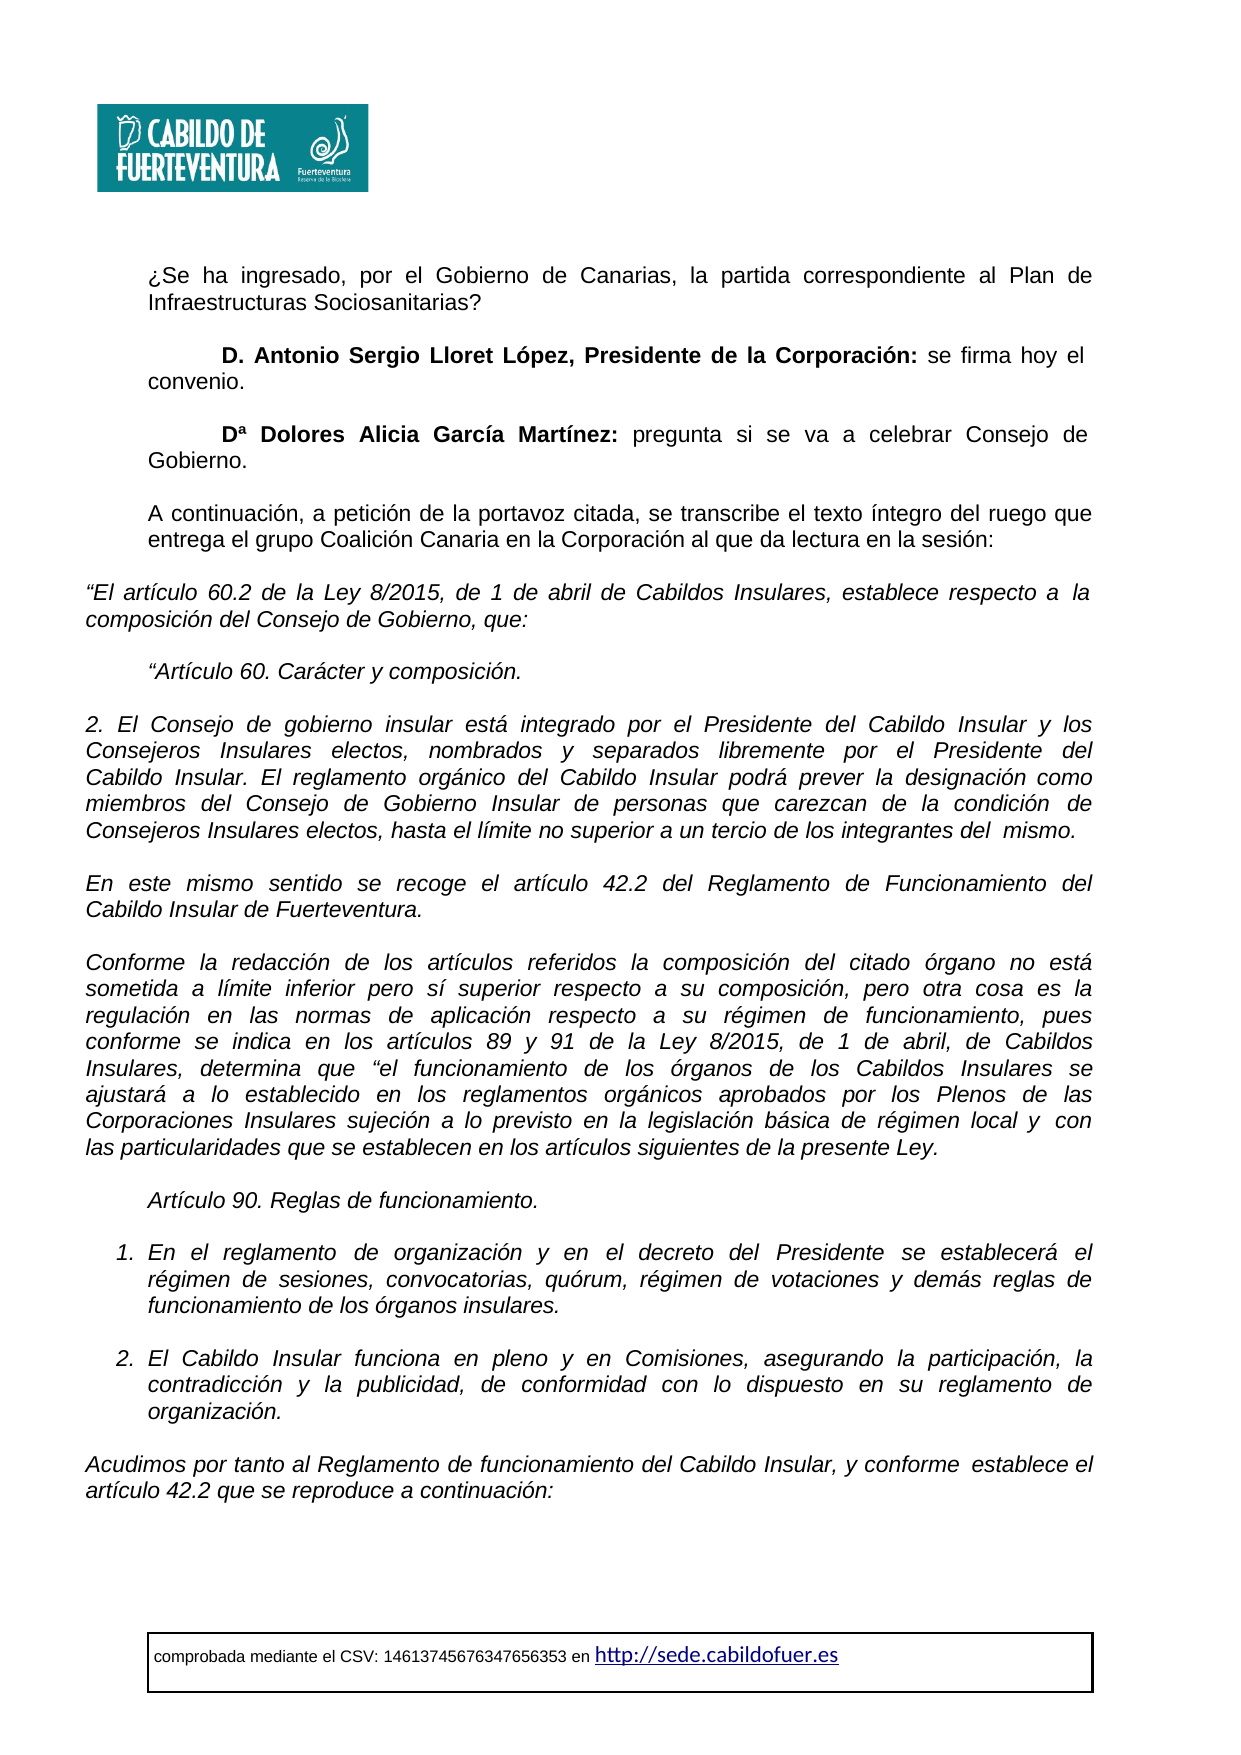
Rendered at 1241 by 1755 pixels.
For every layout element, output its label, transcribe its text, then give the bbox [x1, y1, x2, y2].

text En este mismo sentido se recoge el artículo 42.2 del Reglamento de Funcionamiento del Cabildo Insular de Fuerteventura. [85, 869, 1093, 922]
text Dª Dolores Alicia García Martínez: pregunta si se va a celebrar Consejo de Gobierno. [148, 421, 1093, 473]
text D. Antonio Sergio Lloret López, Presidente de la Corporación: se firma hoy el convenio. [148, 342, 1093, 394]
text “El artículo 60.2 de la Ley 8/2015, de 1 de abril de Cabildos Insulares, establece respecto a la composición del Consejo de Gobierno, que: [85, 579, 1093, 632]
text ¿Se ha ingresado, por el Gobierno de Canarias, la partida correspondiente al Plan de Infraestructuras Sociosanitarias? [148, 262, 1093, 315]
text A continuación, a petición de la portavoz citada, se transcribe el texto íntegro del ruego que entrega el grupo Coalición Canaria en la Corporación al que da lectura en la sesión: [148, 500, 1093, 553]
text Acudimos por tanto al Reglamento de funcionamiento del Cabildo Insular, y conforme establece el artículo 42.2 que se reproduce a continuación: [85, 1451, 1093, 1503]
text Artículo 90. Reglas de funcionamiento. [148, 1187, 1107, 1213]
list El Cabildo Insular funciona en pleno y en Comisiones, asegurando la participación, la contradicción y la publicidad, de conformidad con lo dispuesto en su reglamento de organización. [116, 1345, 1093, 1424]
text “Artículo 60. Carácter y composición. [148, 658, 1107, 684]
list En el reglamento de organización y en el decreto del Presidente se establecerá el régimen de sesiones, convocatorias, quórum, régimen de votaciones y demás reglas de funcionamiento de los órganos insulares. [116, 1239, 1093, 1319]
text Conforme la redacción de los artículos referidos la composición del citado órgano no está sometida a límite inferior pero sí superior respecto a su composición, pero otra cosa es la regulación en las normas de aplicación respecto a su régimen de funcionamiento, pues conforme se indica en los artículos 89 y 91 de la Ley 8/2015, de 1 de abril, de Cabildos Insulares, determina que “el funcionamiento de los órganos de los Cabildos Insulares se ajustará a lo establecido en los reglamentos orgánicos aprobados por los Plenos de las Corporaciones Insulares sujeción a lo previsto en la legislación básica de régimen local y con las particularidades que se establecen en los artículos siguientes de la presente Ley. [85, 949, 1093, 1160]
text 2. El Consejo de gobierno insular está integrado por el Presidente del Cabildo Insular y los Consejeros Insulares electos, nombrados y separados libremente por el Presidente del Cabildo Insular. El reglamento orgánico del Cabildo Insular podrá prever la designación como miembros del Consejo de Gobierno Insular de personas que carezcan de la condición de Consejeros Insulares electos, hasta el límite no superior a un tercio de los integrantes del mismo. [85, 711, 1093, 843]
